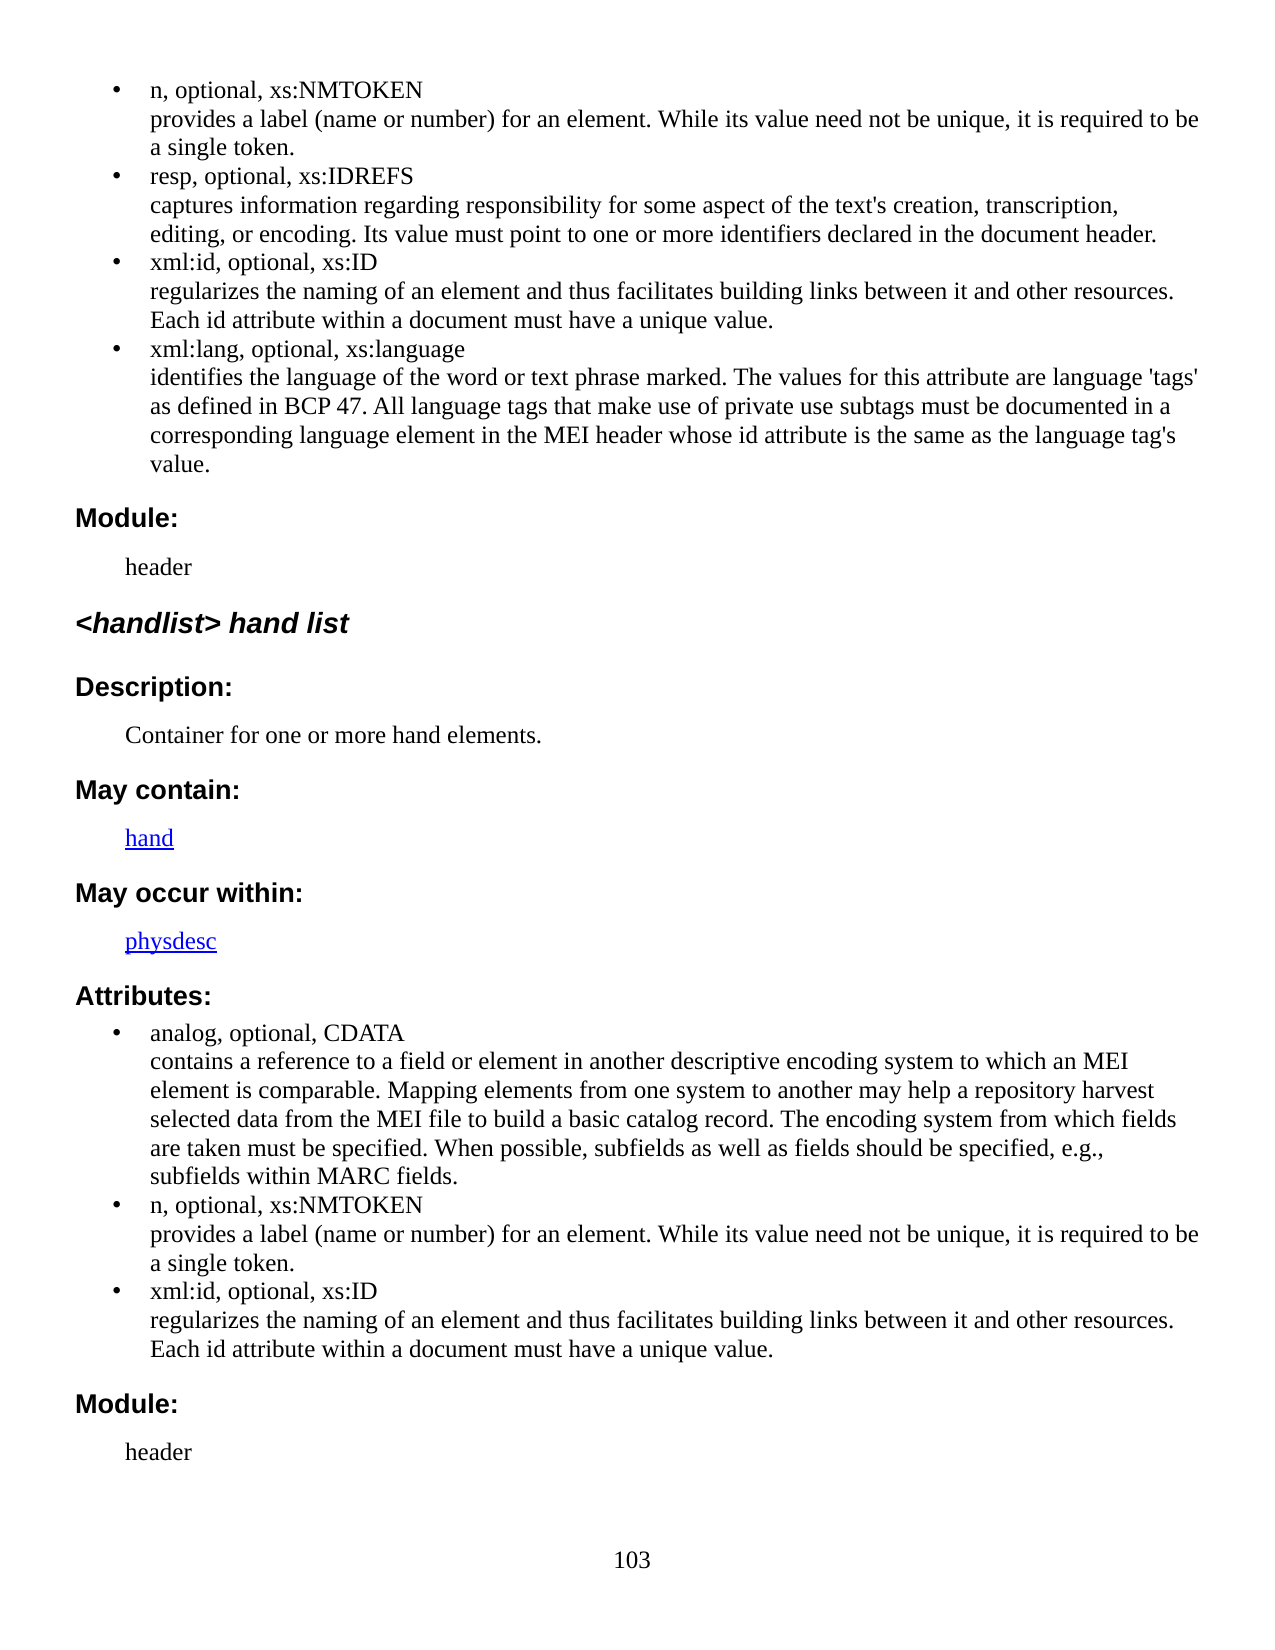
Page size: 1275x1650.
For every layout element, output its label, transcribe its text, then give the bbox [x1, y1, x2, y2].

text Container for one or more hand elements. [75, 720, 1200, 749]
subtitle May occur within: [75, 877, 1200, 908]
text header [75, 552, 1200, 581]
list xml:id, optional, xs:ID regularizes the naming of an element and thus facilitates building links between it and other resources. Each id attribute within a document must have a unique value. [112, 247, 1200, 334]
subtitle Attributes: [75, 980, 1200, 1011]
text hand [75, 823, 1200, 852]
list n, optional, xs:NMTOKEN provides a label (name or number) for an element. While its value need not be unique, it is required to be a single token. [112, 75, 1200, 161]
list n, optional, xs:NMTOKEN provides a label (name or number) for an element. While its value need not be unique, it is required to be a single token. [112, 1190, 1200, 1276]
subtitle May contain: [75, 774, 1200, 805]
list analog, optional, CDATA contains a reference to a field or element in another descriptive encoding system to which an MEI element is comparable. Mapping elements from one system to another may help a repository harvest selected data from the MEI file to build a basic catalog record. The encoding system from which fields are taken must be specified. When possible, subfields as well as fields should be specified, e.g., subfields within MARC fields. [112, 1018, 1200, 1190]
subtitle Description: [75, 671, 1200, 702]
list xml:id, optional, xs:ID regularizes the naming of an element and thus facilitates building links between it and other resources. Each id attribute within a document must have a unique value. [112, 1276, 1200, 1363]
subtitle <handlist> hand list [75, 606, 1200, 639]
list resp, optional, xs:IDREFS captures information regarding responsibility for some aspect of the text's creation, transcription, editing, or encoding. Its value must point to one or more identifiers declared in the document header. [112, 161, 1200, 247]
text header [75, 1437, 1200, 1466]
subtitle Module: [75, 502, 1200, 534]
subtitle Module: [75, 1388, 1200, 1419]
text physdesc [75, 926, 1200, 955]
list xml:lang, optional, xs:language identifies the language of the word or text phrase marked. The values for this attribute are language 'tags' as defined in BCP 47. All language tags that make use of private use subtags must be documented in a corresponding language element in the MEI header whose id attribute is the same as the language tag's value. [112, 334, 1200, 477]
